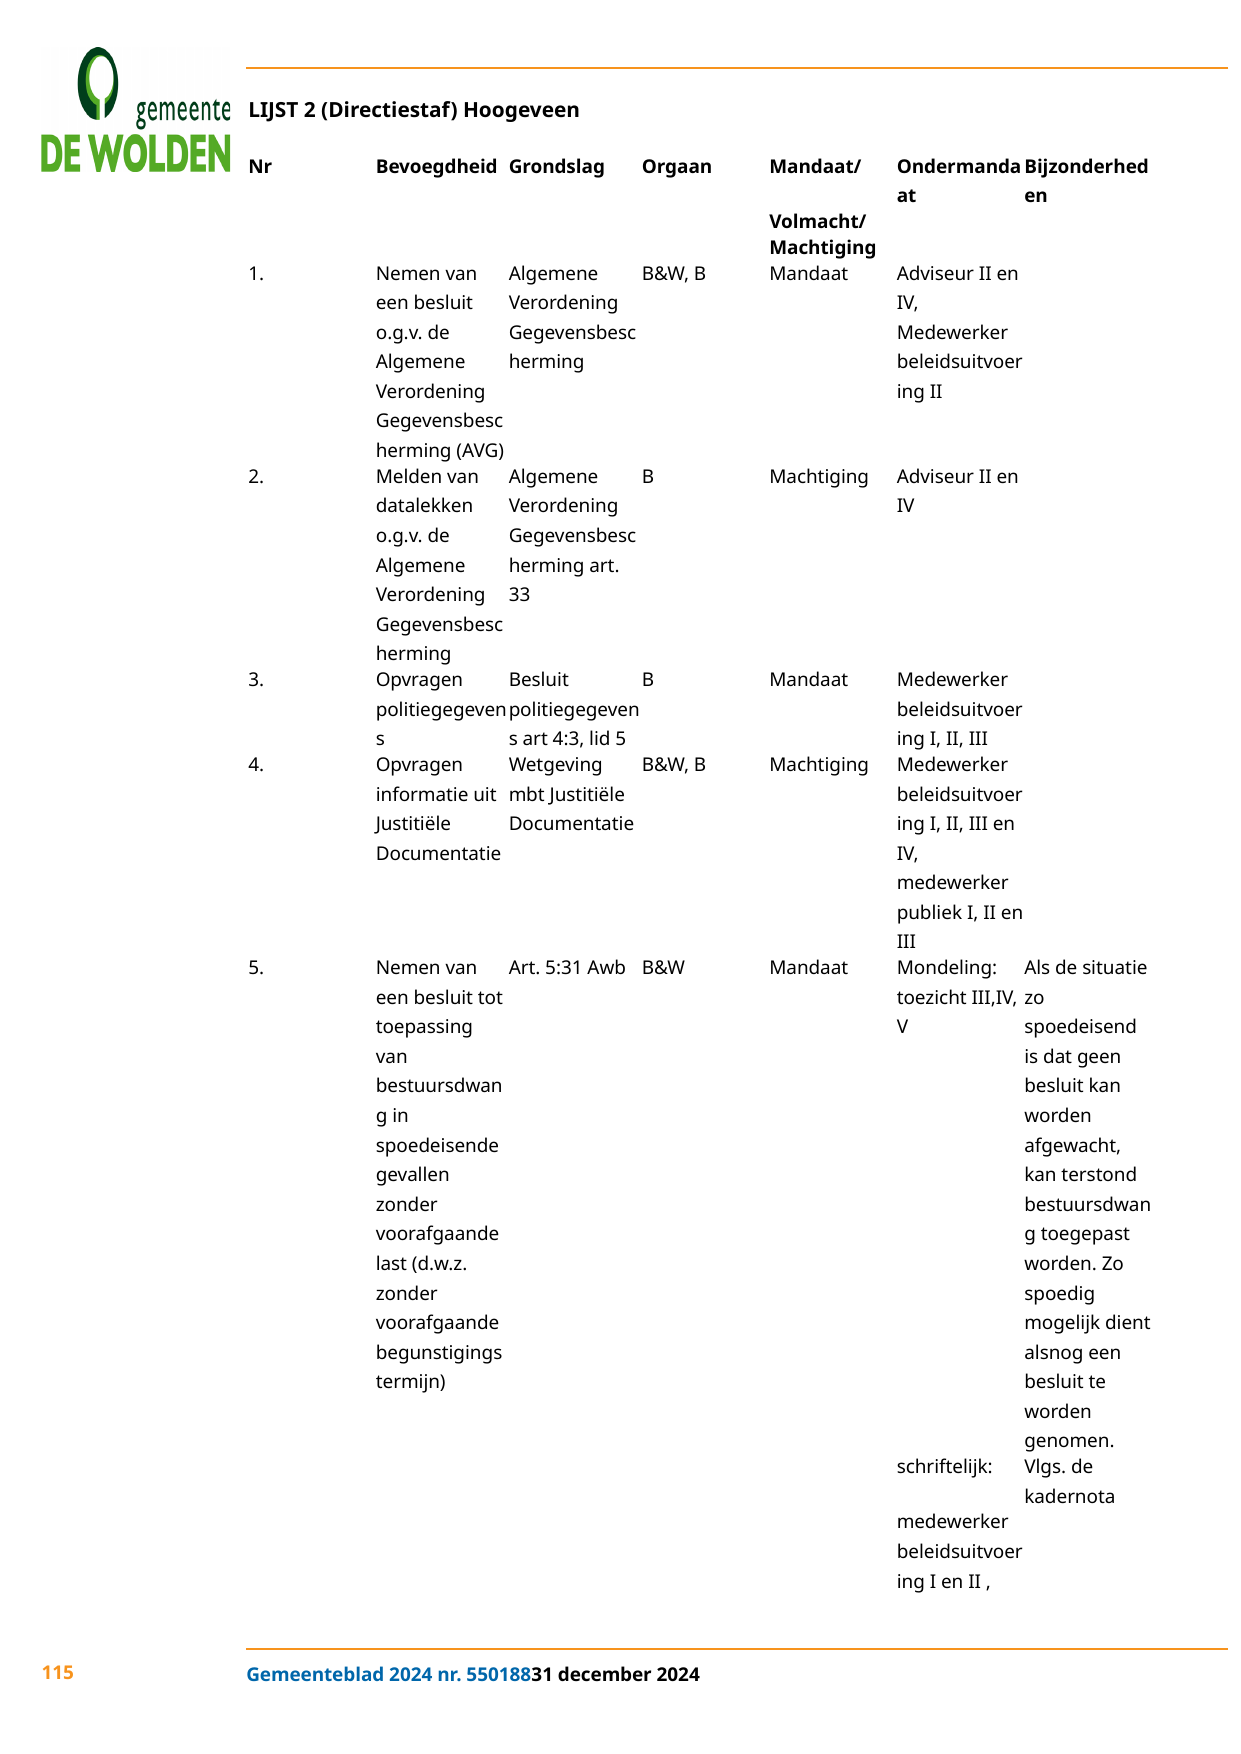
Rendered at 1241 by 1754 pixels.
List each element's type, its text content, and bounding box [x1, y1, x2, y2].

text LIJST 2 (Directiestaf) Hoogeveen [248, 95, 1152, 123]
table_cell [1024, 666, 1152, 751]
table_cell [248, 1509, 376, 1594]
table_cell [1024, 208, 1152, 234]
table_cell 4. [248, 751, 376, 954]
table_cell 5. [248, 954, 376, 1453]
table_cell B [642, 463, 769, 666]
table_cell [376, 234, 508, 260]
table_header Ondermandaat [897, 153, 1024, 208]
table_cell Als de situatie zo spoedeisend is dat geen besluit kan worden afgewacht, kan terstond bestuursdwang toegepast worden. Zo spoedig mogelijk dient alsnog een besluit te worden genomen. [1024, 954, 1152, 1453]
table_cell [642, 1509, 769, 1594]
table_cell B [642, 666, 769, 751]
table_cell Opvragen informatie uit Justitiële Documentatie [376, 751, 508, 954]
table_cell Mandaat [769, 666, 897, 751]
table_cell [897, 234, 1024, 260]
table_cell [642, 208, 769, 234]
table_cell Melden van datalekken o.g.v. de Algemene Verordening Gegevensbescherming [376, 463, 508, 666]
table_cell [509, 1454, 642, 1509]
table_cell Machtiging [769, 463, 897, 666]
table_cell [1024, 260, 1152, 463]
table_header Grondslag [509, 153, 642, 208]
table_cell 1. [248, 260, 376, 463]
table_cell Algemene Verordening Gegevensbescherming art. 33 [509, 463, 642, 666]
table_header Nr [248, 153, 376, 208]
table_cell [1024, 234, 1152, 260]
table_cell B&W, B [642, 260, 769, 463]
table_header Orgaan [642, 153, 769, 208]
table_cell Besluit politiegegevens art 4:3, lid 5 [509, 666, 642, 751]
table_cell Nemen van een besluit tot toepassing van bestuursdwang in spoedeisende gevallen zonder voorafgaande last (d.w.z. zonder voorafgaande begunstigingstermijn) [376, 954, 508, 1453]
table_cell Medewerker beleidsuitvoering I, II, III en IV, medewerker publiek I, II en III [897, 751, 1024, 954]
table_cell 3. [248, 666, 376, 751]
table_cell [248, 208, 376, 234]
table_cell [1024, 463, 1152, 666]
table_cell Vlgs. de kadernota [1024, 1454, 1152, 1509]
table_cell [248, 1454, 376, 1509]
table_cell Machtiging [769, 751, 897, 954]
table_header Bevoegdheid [376, 153, 508, 208]
table_cell B&W, B [642, 751, 769, 954]
table_cell 2. [248, 463, 376, 666]
table_cell [509, 234, 642, 260]
table_cell [642, 1454, 769, 1509]
table_cell [1024, 751, 1152, 954]
table_cell Opvragen politiegegevens [376, 666, 508, 751]
table_cell Volmacht/ [769, 208, 897, 234]
table_cell Algemene Verordening Gegevensbescherming [509, 260, 642, 463]
table_cell medewerker beleidsuitvoering I en II , [897, 1509, 1024, 1594]
table_cell [248, 234, 376, 260]
table_cell [509, 1509, 642, 1594]
table_cell [376, 208, 508, 234]
table_header Bijzonderheden [1024, 153, 1152, 208]
table_cell Adviseur II en IV [897, 463, 1024, 666]
table_cell Adviseur II en IV, Medewerker beleidsuitvoering II [897, 260, 1024, 463]
table_cell Mondeling: toezicht III,IV, V [897, 954, 1024, 1453]
table_cell [1024, 1509, 1152, 1594]
table_cell schriftelijk: [897, 1454, 1024, 1509]
table_header Mandaat/ [769, 153, 897, 208]
table_cell [642, 234, 769, 260]
table_cell [769, 1454, 897, 1509]
picture [41, 47, 231, 172]
table_cell Wetgeving mbt Justitiële Documentatie [509, 751, 642, 954]
table_cell Mandaat [769, 954, 897, 1453]
table_cell [376, 1509, 508, 1594]
table_cell [509, 208, 642, 234]
table_cell [897, 208, 1024, 234]
table_cell Mandaat [769, 260, 897, 463]
table_cell Medewerker beleidsuitvoering I, II, III [897, 666, 1024, 751]
table_cell [769, 1509, 897, 1594]
table_cell Nemen van een besluit o.g.v. de Algemene Verordening Gegevensbescherming (AVG) [376, 260, 508, 463]
table_cell Art. 5:31 Awb [509, 954, 642, 1453]
table_cell B&W [642, 954, 769, 1453]
table_cell Machtiging [769, 234, 897, 260]
table_cell [376, 1454, 508, 1509]
